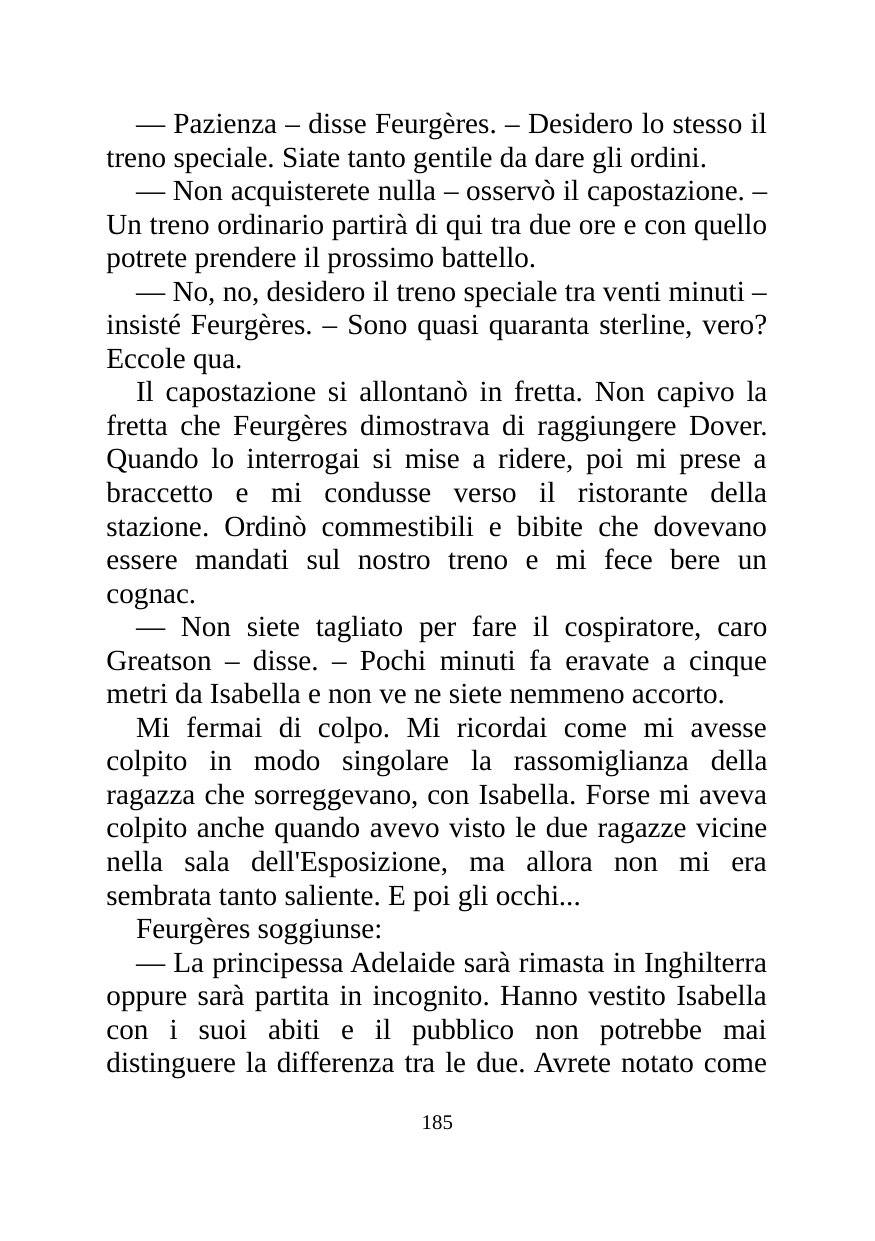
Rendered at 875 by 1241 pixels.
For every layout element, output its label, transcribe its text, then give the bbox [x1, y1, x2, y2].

text — No, no, desidero il treno speciale tra venti minuti – insisté Feurgères. – Sono quasi quaranta sterline, vero? Eccole qua. [106, 274, 768, 374]
text — Pazienza – disse Feurgères. – Desidero lo stesso il treno speciale. Siate tanto gentile da dare gli ordini. [106, 106, 768, 173]
text Il capostazione si allontanò in fretta. Non capivo la fretta che Feurgères dimostrava di raggiungere Dover. Quando lo interrogai si mise a ridere, poi mi prese a braccetto e mi condusse verso il ristorante della stazione. Ordinò commestibili e bibite che dovevano essere mandati sul nostro treno e mi fece bere un cognac. [106, 374, 768, 609]
text — Non siete tagliato per fare il cospiratore, caro Greatson – disse. – Pochi minuti fa eravate a cinque metri da Isabella e non ve ne siete nemmeno accorto. [106, 609, 768, 710]
text Feurgères soggiunse: [106, 911, 768, 945]
text Mi fermai di colpo. Mi ricordai come mi avesse colpito in modo singolare la rassomiglianza della ragazza che sorreggevano, con Isabella. Forse mi aveva colpito anche quando avevo visto le due ragazze vicine nella sala dell'Esposizione, ma allora non mi era sembrata tanto saliente. E poi gli occhi... [106, 710, 768, 911]
text — La principessa Adelaide sarà rimasta in Inghilterra oppure sarà partita in incognito. Hanno vestito Isabella con i suoi abiti e il pubblico non potrebbe mai distinguere la differenza tra le due. Avrete notato come [106, 945, 768, 1079]
text — Non acquisterete nulla – osservò il capostazione. – Un treno ordinario partirà di qui tra due ore e con quello potrete prendere il prossimo battello. [106, 173, 768, 274]
